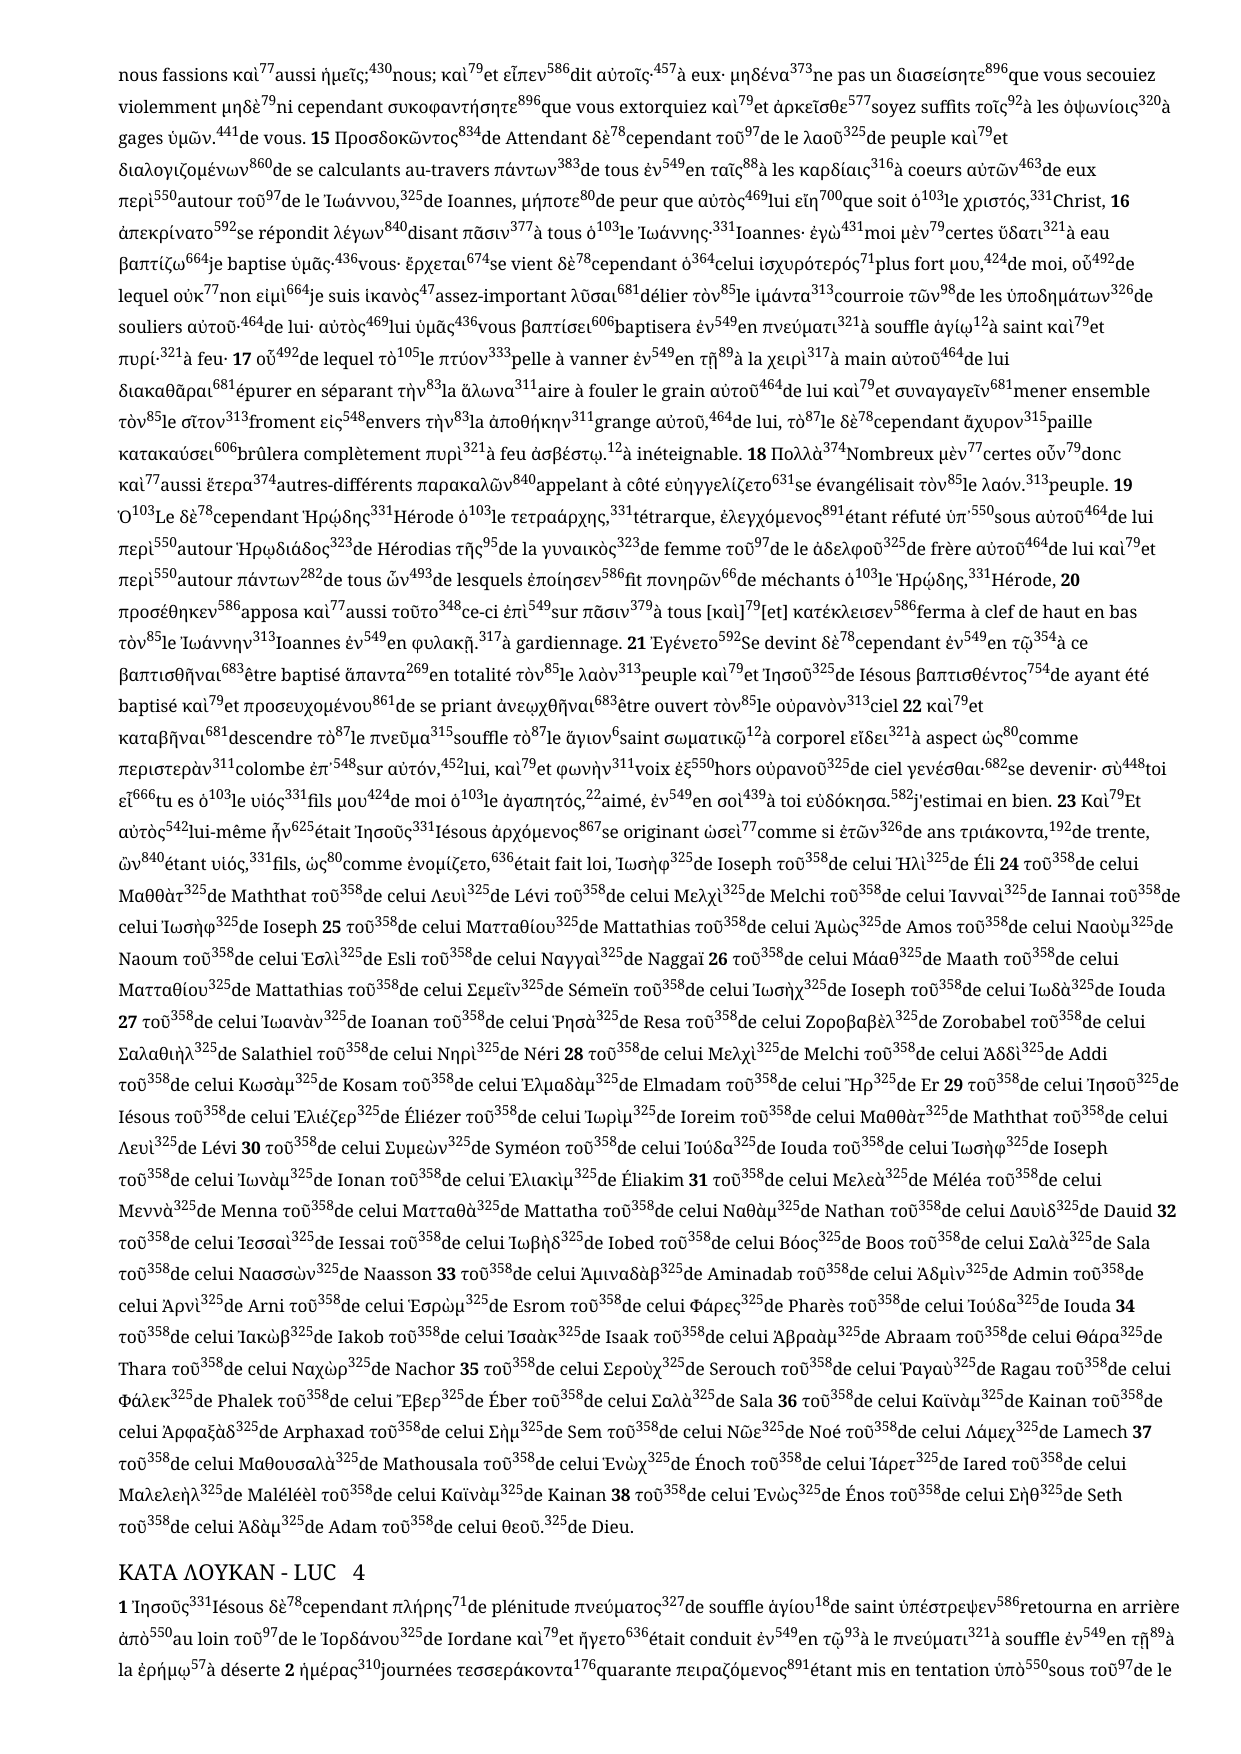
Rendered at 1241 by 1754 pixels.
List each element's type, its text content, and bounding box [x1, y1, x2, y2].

text 1 Ἐν549En ἔτει321à an δὲ78cependant πεντεκαιδεκάτῳ61à quinzième τῆς95de la ἡγεμονίας323de gouvernement Τιβερίου325de Tiberius Καίσαρος,325de Kaesar, ἡγεμονεύοντος834de étant gouverneur Ποντίου325de Pontius Πιλάτου325de Pilatus τῆς95de la Ἰουδαίας,323de Ioudaia, καὶ79et τετρααρχοῦντος834de étant tétrarque τῆς95de la Γαλιλαίας323de Galilée Ἡρῴδου,325de Hérode, Φιλίππου325de Philippe δὲ78cependant τοῦ97de le ἀδελφοῦ325de frère αὐτοῦ464de lui τετρααρχοῦντος834de étant tétrarque τῆς95de la Ἰτουραίας14de Iturée καὶ79et Τραχωνίτιδος14de Trachonitide χώρας,323de région, καὶ79et Λυσανίου325de Lysanias τῆς95de la Ἀβιληνῆς323de Abilène τετρααρχοῦντος,834de étant tétrarque, 2 ἐπὶ550sur ἀρχιερέως325de chef sacrificateur Ἅννα325de Anna καὶ79et Καϊάφα,325de Kaiapha, ἐγένετο592se devint ῥῆμα333oral θεοῦ325de Dieu ἐπὶ548sur Ἰωάννην313Ioannes τὸν85le Ζαχαρίου325de Zacharia υἱὸν313fils ἐν549en τῇ89à la ἐρήμῳ.57à déserte. 3 Καὶ79Et ἦλθεν586vint εἰς548envers πᾶσαν267toute [τὴν]83[la] περίχωρον51région alentour τοῦ97de le Ἰορδάνου325de Iordane κηρύσσων840annonçant βάπτισμα315baptême μετανοίας323de transintelligence εἰς548envers ἄφεσιν311abandon ἁμαρτιῶν,322de fautes, 4 ὡς80comme γέγραπται654a été graphé ἐν549en βίβλῳ317à bible λόγων324de discours Ἠσαΐου325de Ésaïa τοῦ97de le προφήτου·325de prophète· φωνὴ329voix βοῶντος834de beuglant ἐν549en τῇ89à la ἐρήμῳ·57à déserte· ἑτοιμάσατε553préparez τὴν83la ὁδὸν311chemin κυρίου,325de Maître, εὐθείας50directes ποιεῖτε569faites τὰς82les τρίβους310sentiers αὐτοῦ·464de lui· 5 πᾶσα285toute φάραγξ329vallée πληρωθήσεται619sera fait plénitude καὶ79et πᾶν289tout ὄρος333montagne καὶ79et βουνὸς331colline ταπεινωθήσεται,619sera baissé, καὶ79et ἔσται612se sera τὰ104les σκολιὰ72tordus εἰς548envers εὐθεῖαν51directe καὶ79et αἱ100les τραχεῖαι68raboteuses εἰς548envers ὁδοὺς310chemins λείας·1lisses· 6 καὶ79et ὄψεται612se verra πᾶσα285toute σὰρξ329chair τὸ87le σωτήριον55salutaire τοῦ97de le θεοῦ.325de Dieu. 7 Ἔλεγεν625Disait οὖν79donc τοῖς90à les ἐκπορευομένοις854à se allants au dehors ὄχλοις318à foules βαπτισθῆναι683être baptisé ὑπ᾽550sous αὐτοῦ·464de lui· γεννήματα338progénitures ἐχιδνῶν,322de vipères, τίς410quel ὑπέδειξεν586montra en dessous ὑμῖν438à vous φυγεῖν681fuir ἀπὸ550au loin τῆς95de la μελλούσης832de imminante ὀργῆς;323de colère; 8 ποιήσατε553faites οὖν79donc καρποὺς312fruits ἀξίους3dignes τῆς95de la μετανοίας323de transintelligence καὶ79et μὴ77ne pas ἄρξησθε902que vous vous originiez λέγειν689dire ἐν549en ἑαυτοῖς·519à vous-mêmes· πατέρα313père ἔχομεν663nous avons τὸν85le Ἀβραάμ.313Abraam. λέγω664je dis γὰρ79car ὑμῖν438à vous ὅτι80en ce que δύναται674se peut ὁ103le θεὸς331Dieu ἐκ550hors τῶν96de les λίθων324de pierres τούτων149de ceux-ci ἐγεῖραι681éveiller τέκνα314enfants τῷ91à le Ἀβραάμ.319à Abraam. 9 ἤδη77déjà δὲ78cependant καὶ77aussi ἡ101la ἀξίνη329hache πρὸς548vers τὴν83la ῥίζαν311racine τῶν98de les δένδρων326de arbres κεῖται·674se couche· πᾶν289tout οὖν79donc δένδρον333arbre μὴ77ne pas ποιοῦν842faisant καρπὸν313fruit καλὸν4beau ἐκκόπτεται680est coupé à l'excès καὶ79et εἰς548envers πῦρ315feu βάλλεται.680est jeté. 10 Καὶ79Et ἐπηρώτων624surinterrogeaient αὐτὸν452lui οἱ102les ὄχλοι330foules λέγοντες·839disants· τί399quel οὖν79donc ποιήσωμεν;894que nous fassions; 11 ἀποκριθεὶς760ayant été répondu δὲ78cependant ἔλεγεν625disait αὐτοῖς·457à eux· ὁ364celui ἔχων840ayant δύο178deux χιτῶνας312chitons μεταδότω556donne avec au-delà τῷ352à celui μὴ77ne pas ἔχοντι,828à ayant, καὶ79et ὁ364celui ἔχων840ayant βρώματα314aliments ὁμοίως77semblablement ποιείτω.572fasse. 12 ἦλθον585vinrent δὲ78cependant καὶ77aussi τελῶναι330collecteurs de taxes βαπτισθῆναι683être baptisé καὶ79et εἶπαν585dirent πρὸς548vers αὐτόν·452lui· διδάσκαλε,337enseignant, τί399quel ποιήσωμεν;894que nous fassions; 13 ὁ469celui δὲ78cependant εἶπεν586dit πρὸς548vers αὐτούς·451eux· μηδὲν271ne pas un πλέον55plus nombreusement παρὰ548à côté τὸ348ce διατεταγμένον798ayant été ordonné au-travers ὑμῖν438à vous πράσσετε.569pratiquez. 14 ἐπηρώτων624surinterrogeaient δὲ78cependant αὐτὸν452lui καὶ77aussi στρατευόμενοι866se guerroyants en soldat λέγοντες·839disants· τί399quel ποιήσωμεν894que nous fassions καὶ77aussi ἡμεῖς;430nous; καὶ79et εἶπεν586dit αὐτοῖς·457à eux· μηδένα373ne pas un διασείσητε896que vous secouiez violemment μηδὲ79ni cependant συκοφαντήσητε896que vous extorquiez καὶ79et ἀρκεῖσθε577soyez suffits τοῖς92à les ὀψωνίοις320à gages ὑμῶν.441de vous. 15 Προσδοκῶντος834de Attendant δὲ78cependant τοῦ97de le λαοῦ325de peuple καὶ79et διαλογιζομένων860de se calculants au-travers πάντων383de tous ἐν549en ταῖς88à les καρδίαις316à coeurs αὐτῶν463de eux περὶ550autour τοῦ97de le Ἰωάννου,325de Ioannes, μήποτε80de peur que αὐτὸς469lui εἴη700que soit ὁ103le χριστός,331Christ, 16 ἀπεκρίνατο592se répondit λέγων840disant πᾶσιν377à tous ὁ103le Ἰωάννης·331Ioannes· ἐγὼ431moi μὲν79certes ὕδατι321à eau βαπτίζω664je baptise ὑμᾶς·436vous· ἔρχεται674se vient δὲ78cependant ὁ364celui ἰσχυρότερός71plus fort μου,424de moi, οὗ492de lequel οὐκ77non εἰμὶ664je suis ἱκανὸς47assez-important λῦσαι681délier τὸν85le ἱμάντα313courroie τῶν98de les ὑποδημάτων326de souliers αὐτοῦ·464de lui· αὐτὸς469lui ὑμᾶς436vous βαπτίσει606baptisera ἐν549en πνεύματι321à souffle ἁγίῳ12à saint καὶ79et πυρί·321à feu· 17 οὗ492de lequel τὸ105le πτύον333pelle à vanner ἐν549en τῇ89à la χειρὶ317à main αὐτοῦ464de lui διακαθᾶραι681épurer en séparant τὴν83la ἅλωνα311aire à fouler le grain αὐτοῦ464de lui καὶ79et συναγαγεῖν681mener ensemble τὸν85le σῖτον313froment εἰς548envers τὴν83la ἀποθήκην311grange αὐτοῦ,464de lui, τὸ87le δὲ78cependant ἄχυρον315paille κατακαύσει606brûlera complètement πυρὶ321à feu ἀσβέστῳ.12à inéteignable. 18 Πολλὰ374Nombreux μὲν77certes οὖν79donc καὶ77aussi ἕτερα374autres-différents παρακαλῶν840appelant à côté εὐηγγελίζετο631se évangélisait τὸν85le λαόν.313peuple. 19 Ὁ103Le δὲ78cependant Ἡρῴδης331Hérode ὁ103le τετραάρχης,331tétrarque, ἐλεγχόμενος891étant réfuté ὑπ᾽550sous αὐτοῦ464de lui περὶ550autour Ἡρῳδιάδος323de Hérodias τῆς95de la γυναικὸς323de femme τοῦ97de le ἀδελφοῦ325de frère αὐτοῦ464de lui καὶ79et περὶ550autour πάντων282de tous ὧν493de lesquels ἐποίησεν586fit πονηρῶν66de méchants ὁ103le Ἡρῴδης,331Hérode, 20 προσέθηκεν586apposa καὶ77aussi τοῦτο348ce-ci ἐπὶ549sur πᾶσιν379à tous [καὶ]79[et] κατέκλεισεν586ferma à clef de haut en bas τὸν85le Ἰωάννην313Ioannes ἐν549en φυλακῇ.317à gardiennage. 21 Ἐγένετο592Se devint δὲ78cependant ἐν549en τῷ354à ce βαπτισθῆναι683être baptisé ἅπαντα269en totalité τὸν85le λαὸν313peuple καὶ79et Ἰησοῦ325de Iésous βαπτισθέντος754de ayant été baptisé καὶ79et προσευχομένου861de se priant ἀνεῳχθῆναι683être ouvert τὸν85le οὐρανὸν313ciel 22 καὶ79et καταβῆναι681descendre τὸ87le πνεῦμα315souffle τὸ87le ἅγιον6saint σωματικῷ12à corporel εἴδει321à aspect ὡς80comme περιστερὰν311colombe ἐπ᾽548sur αὐτόν,452lui, καὶ79et φωνὴν311voix ἐξ550hors οὐρανοῦ325de ciel γενέσθαι·682se devenir· σὺ448toi εἶ666tu es ὁ103le υἱός331fils μου424de moi ὁ103le ἀγαπητός,22aimé, ἐν549en σοὶ439à toi εὐδόκησα.582j'estimai en bien. 23 Καὶ79Et αὐτὸς542lui-même ἦν625était Ἰησοῦς331Iésous ἀρχόμενος867se originant ὡσεὶ77comme si ἐτῶν326de ans τριάκοντα,192de trente, ὢν840étant υἱός,331fils, ὡς80comme ἐνομίζετο,636était fait loi, Ἰωσὴφ325de Ioseph τοῦ358de celui Ἠλὶ325de Éli 24 τοῦ358de celui Μαθθὰτ325de Maththat τοῦ358de celui Λευὶ325de Lévi τοῦ358de celui Μελχὶ325de Melchi τοῦ358de celui Ἰανναὶ325de Iannai τοῦ358de celui Ἰωσὴφ325de Ioseph 25 τοῦ358de celui Ματταθίου325de Mattathias τοῦ358de celui Ἀμὼς325de Amos τοῦ358de celui Ναοὺμ325de Naoum τοῦ358de celui Ἑσλὶ325de Esli τοῦ358de celui Ναγγαὶ325de Naggaï 26 τοῦ358de celui Μάαθ325de Maath τοῦ358de celui Ματταθίου325de Mattathias τοῦ358de celui Σεμεῒν325de Sémeïn τοῦ358de celui Ἰωσὴχ325de Ioseph τοῦ358de celui Ἰωδὰ325de Iouda 27 τοῦ358de celui Ἰωανὰν325de Ioanan τοῦ358de celui Ῥησὰ325de Resa τοῦ358de celui Ζοροβαβὲλ325de Zorobabel τοῦ358de celui Σαλαθιὴλ325de Salathiel τοῦ358de celui Νηρὶ325de Néri 28 τοῦ358de celui Μελχὶ325de Melchi τοῦ358de celui Ἀδδὶ325de Addi τοῦ358de celui Κωσὰμ325de Kosam τοῦ358de celui Ἐλμαδὰμ325de Elmadam τοῦ358de celui Ἢρ325de Er 29 τοῦ358de celui Ἰησοῦ325de Iésous τοῦ358de celui Ἐλιέζερ325de Éliézer τοῦ358de celui Ἰωρὶμ325de Ioreim τοῦ358de celui Μαθθὰτ325de Maththat τοῦ358de celui Λευὶ325de Lévi 30 τοῦ358de celui Συμεὼν325de Syméon τοῦ358de celui Ἰούδα325de Iouda τοῦ358de celui Ἰωσὴφ325de Ioseph τοῦ358de celui Ἰωνὰμ325de Ionan τοῦ358de celui Ἐλιακὶμ325de Éliakim 31 τοῦ358de celui Μελεὰ325de Méléa τοῦ358de celui Μεννὰ325de Menna τοῦ358de celui Ματταθὰ325de Mattatha τοῦ358de celui Ναθὰμ325de Nathan τοῦ358de celui Δαυὶδ325de Dauid 32 τοῦ358de celui Ἰεσσαὶ325de Iessai τοῦ358de celui Ἰωβὴδ325de Iobed τοῦ358de celui Βόος325de Boos τοῦ358de celui Σαλὰ325de Sala τοῦ358de celui Ναασσὼν325de Naasson 33 τοῦ358de celui Ἀμιναδὰβ325de Aminadab τοῦ358de celui Ἀδμὶν325de Admin τοῦ358de celui Ἀρνὶ325de Arni τοῦ358de celui Ἑσρὼμ325de Esrom τοῦ358de celui Φάρες325de Pharès τοῦ358de celui Ἰούδα325de Iouda 34 τοῦ358de celui Ἰακὼβ325de Iakob τοῦ358de celui Ἰσαὰκ325de Isaak τοῦ358de celui Ἀβραὰμ325de Abraam τοῦ358de celui Θάρα325de Thara τοῦ358de celui Ναχὼρ325de Nachor 35 τοῦ358de celui Σεροὺχ325de Serouch τοῦ358de celui Ῥαγαὺ325de Ragau τοῦ358de celui Φάλεκ325de Phalek τοῦ358de celui Ἔβερ325de Éber τοῦ358de celui Σαλὰ325de Sala 36 τοῦ358de celui Καϊνὰμ325de Kainan τοῦ358de celui Ἀρφαξὰδ325de Arphaxad τοῦ358de celui Σὴμ325de Sem τοῦ358de celui Νῶε325de Noé τοῦ358de celui Λάμεχ325de Lamech 37 τοῦ358de celui Μαθουσαλὰ325de Mathousala τοῦ358de celui Ἑνὼχ325de Énoch τοῦ358de celui Ἰάρετ325de Iared τοῦ358de celui Μαλελεὴλ325de Maléléèl τοῦ358de celui Καϊνὰμ325de Kainan 38 τοῦ358de celui Ἐνὼς325de Énos τοῦ358de celui Σὴθ325de Seth τοῦ358de celui Ἀδὰμ325de Adam τοῦ358de celui θεοῦ.325de Dieu. [118, 59, 1181, 1538]
text ΚΑΤΑ ΛΟΥΚΑΝ - LUC 4 [118, 1557, 1181, 1587]
